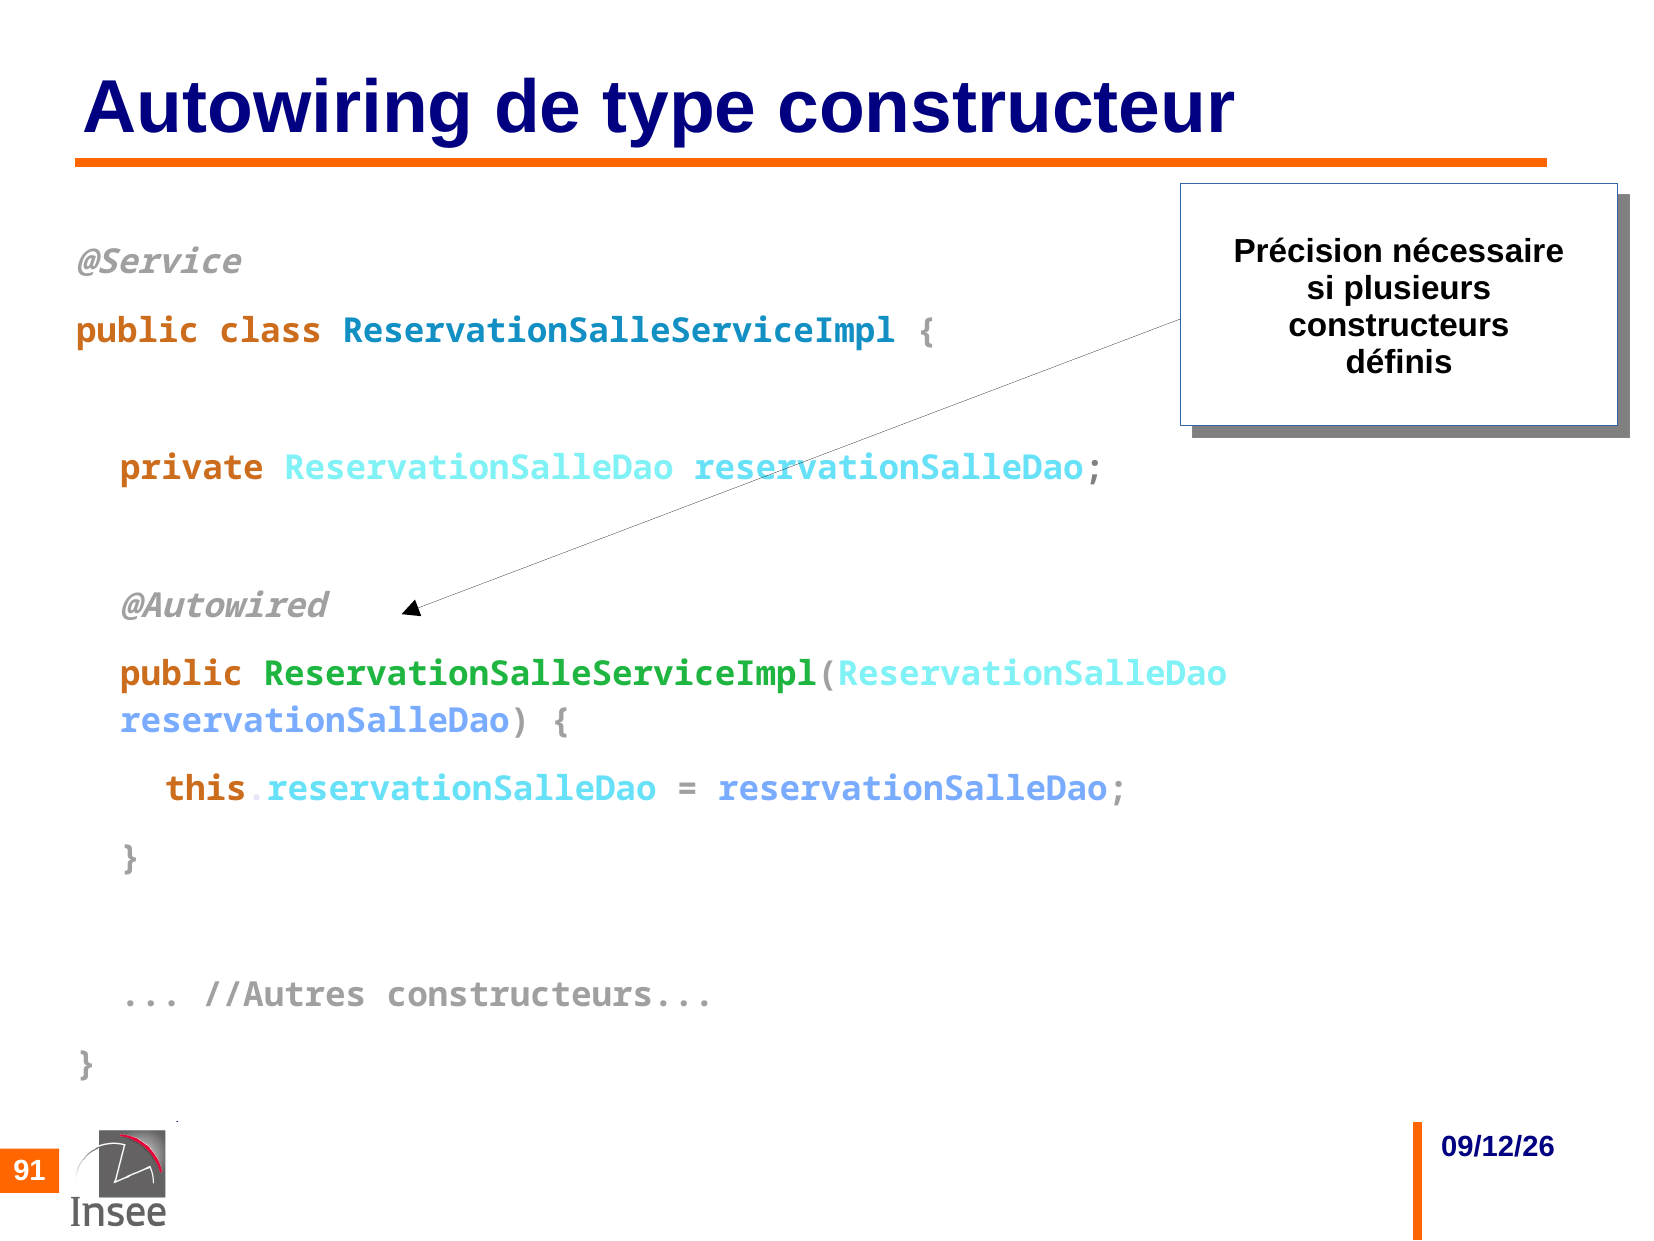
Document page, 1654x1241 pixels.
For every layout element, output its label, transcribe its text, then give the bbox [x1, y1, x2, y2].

title Autowiring de type constructeur [82, 49, 1619, 163]
text_box [1180, 183, 1618, 426]
list @Service public class ReservationSalleServiceImpl { private ReservationSalleDao reservationSalleDao; @Autowired public ReservationSalleServiceImpl(ReservationSalleDao reservationSalleDao) { this.reservationSalleDao = reservationSalleDao; } ... //Autres constructeurs... } [75, 236, 1541, 1087]
text_box Précision nécessaire si plusieurs constructeurs définis [1216, 200, 1583, 414]
picture [62, 1121, 178, 1241]
